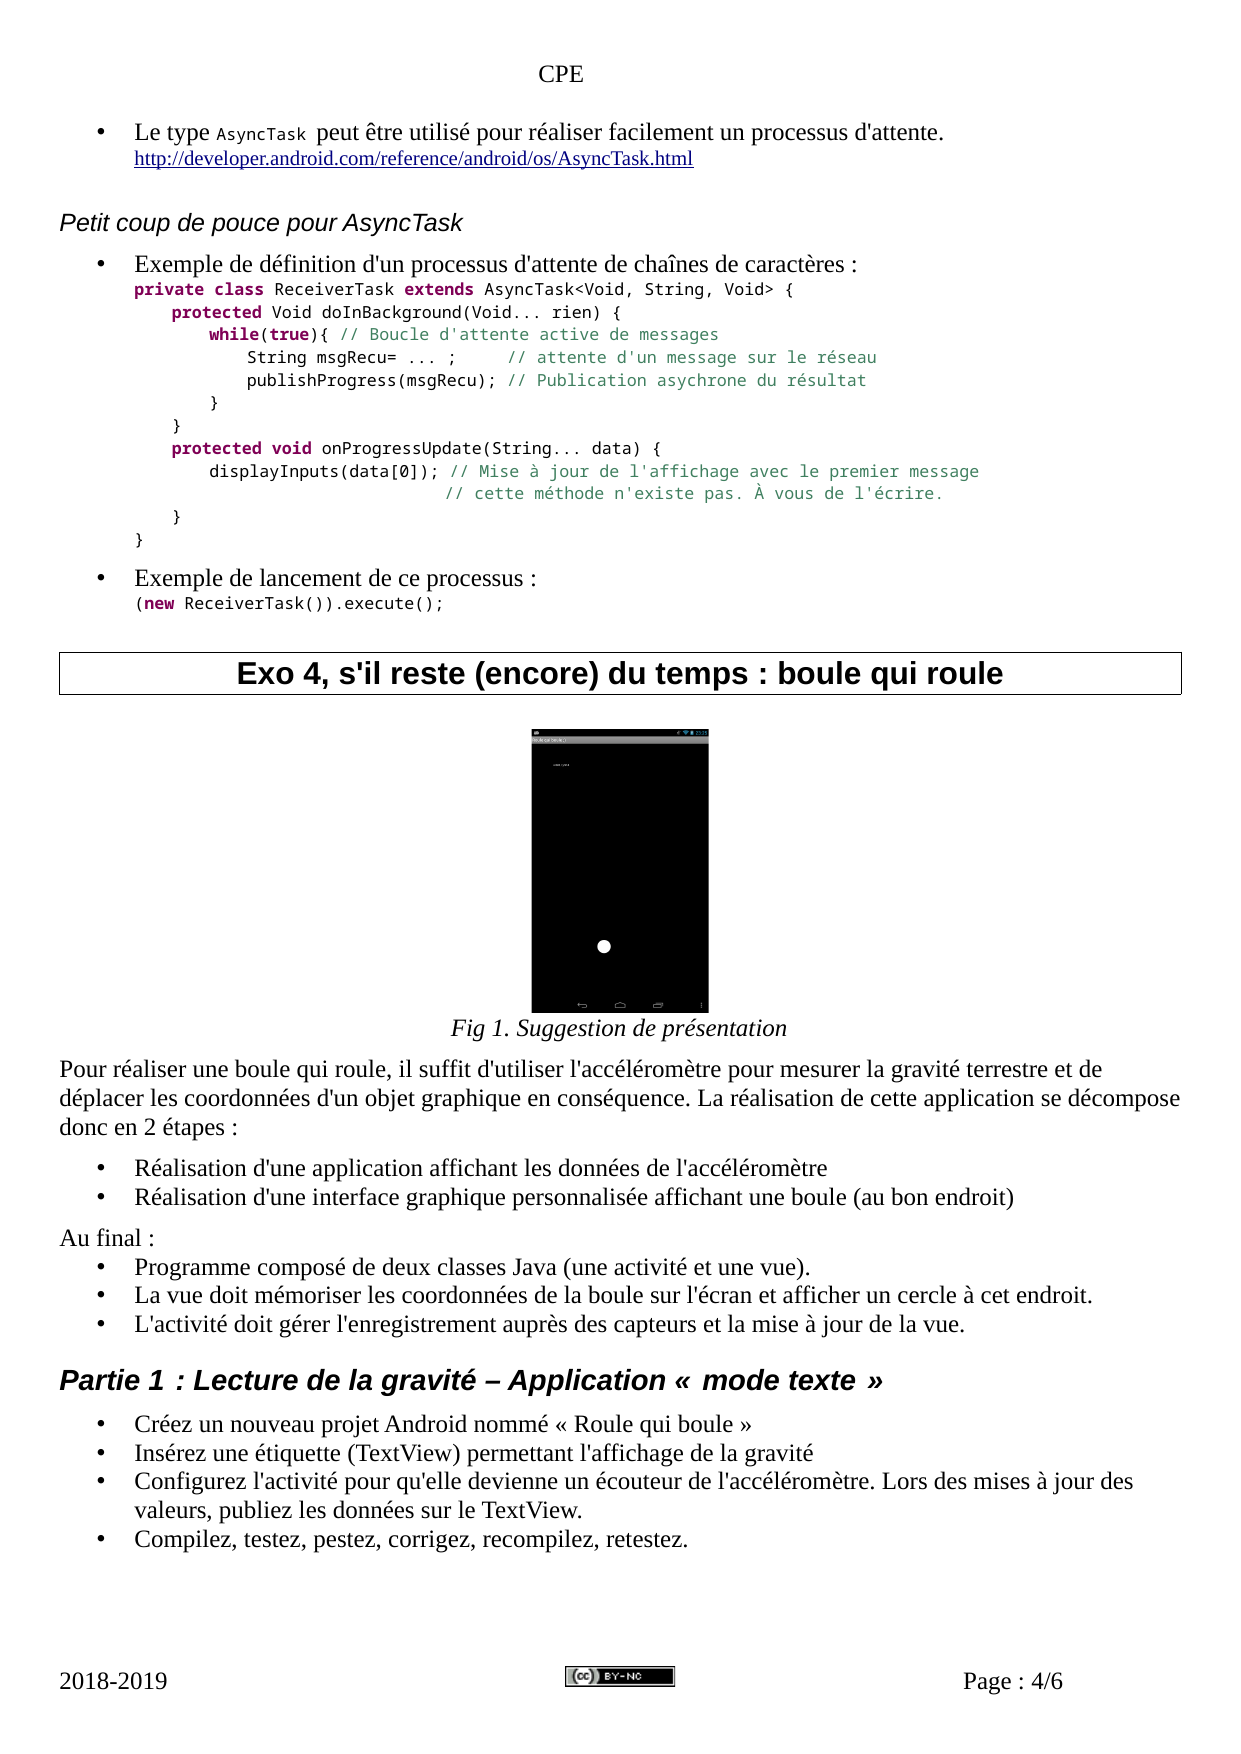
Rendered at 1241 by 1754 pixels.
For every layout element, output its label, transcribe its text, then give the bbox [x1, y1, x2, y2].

list private class ReceiverTask extends AsyncTask<Void, String, Void> { [97, 278, 1181, 300]
list } [172, 391, 1181, 414]
list L'activité doit gérer l'enregistrement auprès des capteurs et la mise à jour de la vue. [97, 1309, 1181, 1338]
list // cette méthode n'existe pas. À vous de l'écrire. [397, 482, 1181, 505]
list } [134, 505, 1181, 527]
list Programme composé de deux classes Java (une activité et une vue). [97, 1252, 1181, 1280]
list Exemple de lancement de ce processus : [97, 563, 1181, 591]
list while(true){ // Boucle d'attente active de messages [172, 323, 1181, 346]
list protected void onProgressUpdate(String... data) { [134, 437, 1181, 459]
list displayInputs(data[0]); // Mise à jour de l'affichage avec le premier message [172, 459, 1181, 482]
list (new ReceiverTask()).execute(); [97, 591, 1181, 614]
list La vue doit mémoriser les coordonnées de la boule sur l'écran et afficher un cercle à cet endroit. [97, 1280, 1181, 1309]
text Fig 1. Suggestion de présentation [59, 707, 1181, 1042]
list Configurez l'activité pour qu'elle devienne un écouteur de l'accéléromètre. Lors des mises à jour des valeurs, publiez les données sur le TextView. [97, 1466, 1181, 1524]
list } [97, 527, 1181, 550]
list String msgRecu= ... ; // attente d'un message sur le réseau [209, 346, 1181, 368]
subtitle Exo 4, s'il reste (encore) du temps : boule qui roule [60, 653, 1181, 694]
text Pour réaliser une boule qui roule, il suffit d'utiliser l'accéléromètre pour mesurer la gravité terrestre et de déplacer les coordonnées d'un objet graphique en conséquence. La réalisation de cette application se décompose donc en 2 étapes : [59, 1054, 1181, 1140]
list publishProgress(msgRecu); // Publication asychrone du résultat [209, 368, 1181, 391]
list Réalisation d'une application affichant les données de l'accéléromètre [97, 1153, 1181, 1182]
picture [531, 729, 709, 1013]
list Exemple de définition d'un processus d'attente de chaînes de caractères : [97, 249, 1181, 278]
list Le type AsyncTask peut être utilisé pour réaliser facilement un processus d'attente. http://developer.android.com/reference/android/os/AsyncTask.html [97, 117, 1181, 170]
list protected Void doInBackground(Void... rien) { [134, 300, 1181, 323]
list } [134, 414, 1181, 437]
list Insérez une étiquette (TextView) permettant l'affichage de la gravité [97, 1438, 1181, 1466]
list Créez un nouveau projet Android nommé « Roule qui boule » [97, 1409, 1181, 1438]
subtitle Petit coup de pouce pour AsyncTask [59, 208, 1181, 236]
list Réalisation d'une interface graphique personnalisée affichant une boule (au bon endroit) [97, 1182, 1181, 1210]
picture [565, 1666, 676, 1687]
text Au final : [59, 1223, 1181, 1252]
subtitle Partie 1 : Lecture de la gravité – Application « mode texte » [59, 1363, 1181, 1396]
list Compilez, testez, pestez, corrigez, recompilez, retestez. [97, 1524, 1181, 1553]
